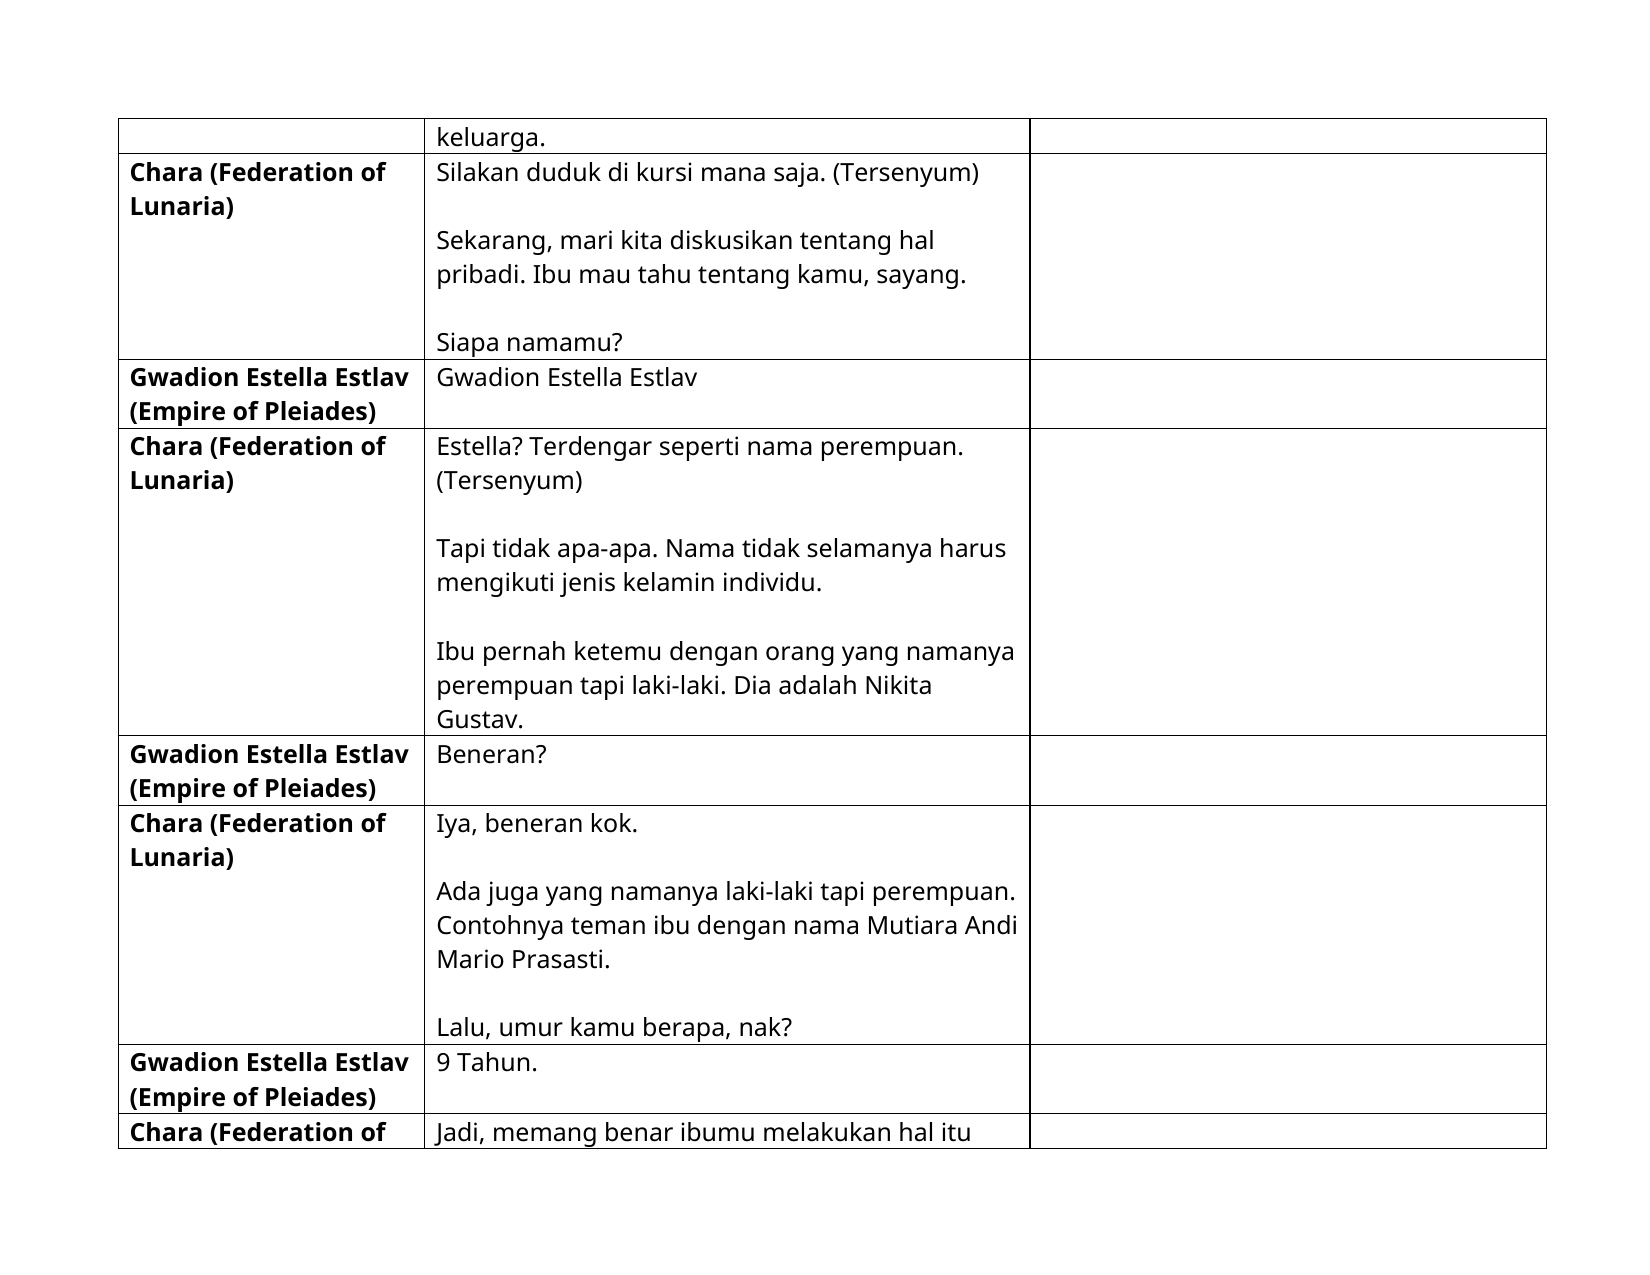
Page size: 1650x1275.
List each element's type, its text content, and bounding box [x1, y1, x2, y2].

table_cell Chara (Federation of Lunaria) [119, 806, 424, 1044]
table_cell Gwadion Estella Estlav (Empire of Pleiades) [119, 736, 424, 804]
table_cell [1031, 806, 1546, 1044]
table_cell Jadi, memang benar ibumu melakukan hal itu [425, 1114, 1029, 1148]
table_cell Chara (Federation of [119, 1114, 424, 1148]
table_cell [1031, 1114, 1546, 1148]
table_cell Gwadion Estella Estlav [425, 360, 1029, 428]
table_cell Gwadion Estella Estlav (Empire of Pleiades) [119, 360, 424, 428]
table_cell [1031, 736, 1546, 804]
table_cell Gwadion Estella Estlav (Empire of Pleiades) [119, 1045, 424, 1113]
table_cell [1031, 360, 1546, 428]
table_cell [1031, 119, 1546, 153]
table_cell 9 Tahun. [425, 1045, 1029, 1113]
table_cell Silakan duduk di kursi mana saja. (Tersenyum) Sekarang, mari kita diskusikan tentang hal pribadi. Ibu mau tahu tentang kamu, sayang. Siapa namamu? [425, 154, 1029, 359]
table_cell Iya, beneran kok. Ada juga yang namanya laki-laki tapi perempuan. Contohnya teman ibu dengan nama Mutiara Andi Mario Prasasti. Lalu, umur kamu berapa, nak? [425, 806, 1029, 1044]
table_cell keluarga. [425, 119, 1029, 153]
table_cell [1031, 429, 1546, 735]
table_cell Chara (Federation of Lunaria) [119, 429, 424, 735]
table_cell [1031, 154, 1546, 359]
table_cell Chara (Federation of Lunaria) [119, 154, 424, 359]
table_cell Estella? Terdengar seperti nama perempuan. (Tersenyum) Tapi tidak apa-apa. Nama tidak selamanya harus mengikuti jenis kelamin individu. Ibu pernah ketemu dengan orang yang namanya perempuan tapi laki-laki. Dia adalah Nikita Gustav. [425, 429, 1029, 735]
table_cell [1031, 1045, 1546, 1113]
table_cell [119, 119, 424, 153]
table_cell Beneran? [425, 736, 1029, 804]
